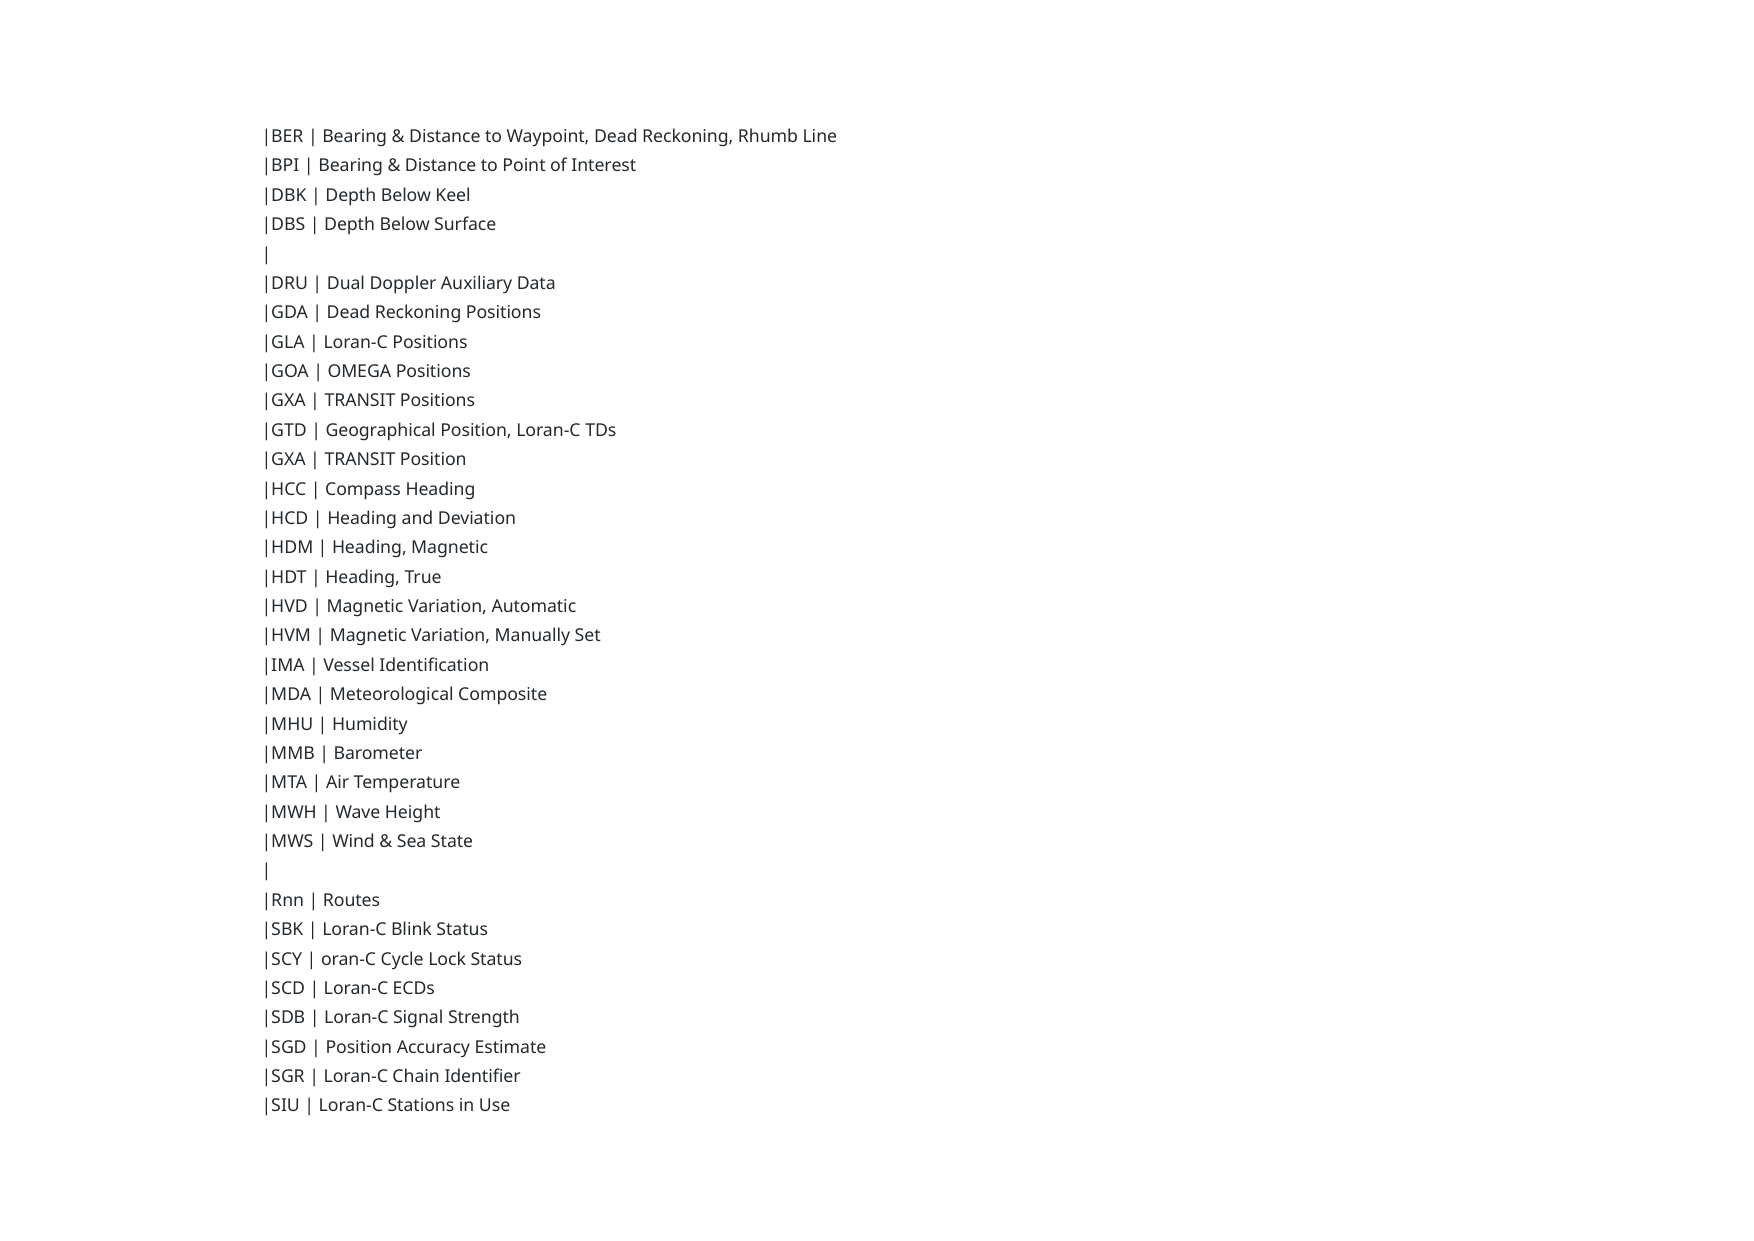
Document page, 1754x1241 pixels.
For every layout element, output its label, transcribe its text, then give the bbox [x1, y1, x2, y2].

table_cell [118, 294, 261, 324]
table_cell [118, 853, 261, 882]
table_cell |SCY | oran-C Cycle Lock Status [261, 941, 1636, 970]
table_cell |GTD | Geographical Position, Loran-C TDs [261, 412, 1636, 441]
table_cell |MHU | Humidity [261, 706, 1636, 735]
table_cell |SIU | Loran-C Stations in Use [261, 1088, 1636, 1117]
table_cell |GDA | Dead Reckoning Positions [261, 294, 1636, 324]
table_cell [118, 794, 261, 823]
table_cell [118, 500, 261, 529]
table_cell [118, 412, 261, 441]
table_cell [118, 118, 261, 147]
table_cell | [261, 853, 1636, 882]
table_cell |MMB | Barometer [261, 735, 1636, 764]
table_cell [118, 148, 261, 177]
table_cell |GXA | TRANSIT Positions [261, 383, 1636, 412]
table_cell [118, 236, 261, 265]
table_cell |HVM | Magnetic Variation, Manually Set [261, 618, 1636, 647]
table_cell |SCD | Loran-C ECDs [261, 970, 1636, 999]
table_cell |HDM | Heading, Magnetic [261, 529, 1636, 559]
table_cell |SDB | Loran-C Signal Strength [261, 999, 1636, 1029]
table_cell |MDA | Meteorological Composite [261, 676, 1636, 706]
table_cell [118, 706, 261, 735]
table_cell |SBK | Loran-C Blink Status [261, 911, 1636, 941]
table_cell |DBK | Depth Below Keel [261, 177, 1636, 206]
table_cell [118, 383, 261, 412]
table_cell |SGD | Position Accuracy Estimate [261, 1029, 1636, 1058]
table_cell |IMA | Vessel Identification [261, 647, 1636, 676]
table_cell [118, 177, 261, 206]
table_cell [118, 588, 261, 617]
table_cell |GOA | OMEGA Positions [261, 353, 1636, 382]
table_cell [118, 676, 261, 706]
table_cell |BER | Bearing & Distance to Waypoint, Dead Reckoning, Rhumb Line [261, 118, 1636, 147]
table_cell [118, 265, 261, 294]
table_cell [118, 559, 261, 588]
table_cell |HCD | Heading and Deviation [261, 500, 1636, 529]
table_cell |HDT | Heading, True [261, 559, 1636, 588]
table_cell [118, 324, 261, 353]
table_cell [118, 206, 261, 236]
table_cell [118, 735, 261, 764]
table_cell [118, 823, 261, 852]
table_cell [118, 941, 261, 970]
table_cell [118, 1029, 261, 1058]
table_cell [118, 911, 261, 941]
table_cell [118, 1058, 261, 1087]
table_cell [118, 471, 261, 500]
table_cell [118, 764, 261, 794]
table_cell |HVD | Magnetic Variation, Automatic [261, 588, 1636, 617]
table_cell |MTA | Air Temperature [261, 764, 1636, 794]
table_cell |BPI | Bearing & Distance to Point of Interest [261, 148, 1636, 177]
table_cell |GXA | TRANSIT Position [261, 441, 1636, 471]
table_cell [118, 1088, 261, 1117]
table_cell [118, 647, 261, 676]
table_cell [118, 999, 261, 1029]
table_cell [118, 529, 261, 559]
table_cell [118, 882, 261, 911]
table_cell [118, 353, 261, 382]
table_cell | [261, 236, 1636, 265]
table_cell [118, 970, 261, 999]
table_cell |MWS | Wind & Sea State [261, 823, 1636, 852]
table_cell [118, 441, 261, 471]
table_cell |DBS | Depth Below Surface [261, 206, 1636, 236]
table_cell |DRU | Dual Doppler Auxiliary Data [261, 265, 1636, 294]
table_cell |MWH | Wave Height [261, 794, 1636, 823]
table_cell |SGR | Loran-C Chain Identifier [261, 1058, 1636, 1087]
table_cell |GLA | Loran-C Positions [261, 324, 1636, 353]
table_cell |HCC | Compass Heading [261, 471, 1636, 500]
table_cell |Rnn | Routes [261, 882, 1636, 911]
table_cell [118, 618, 261, 647]
